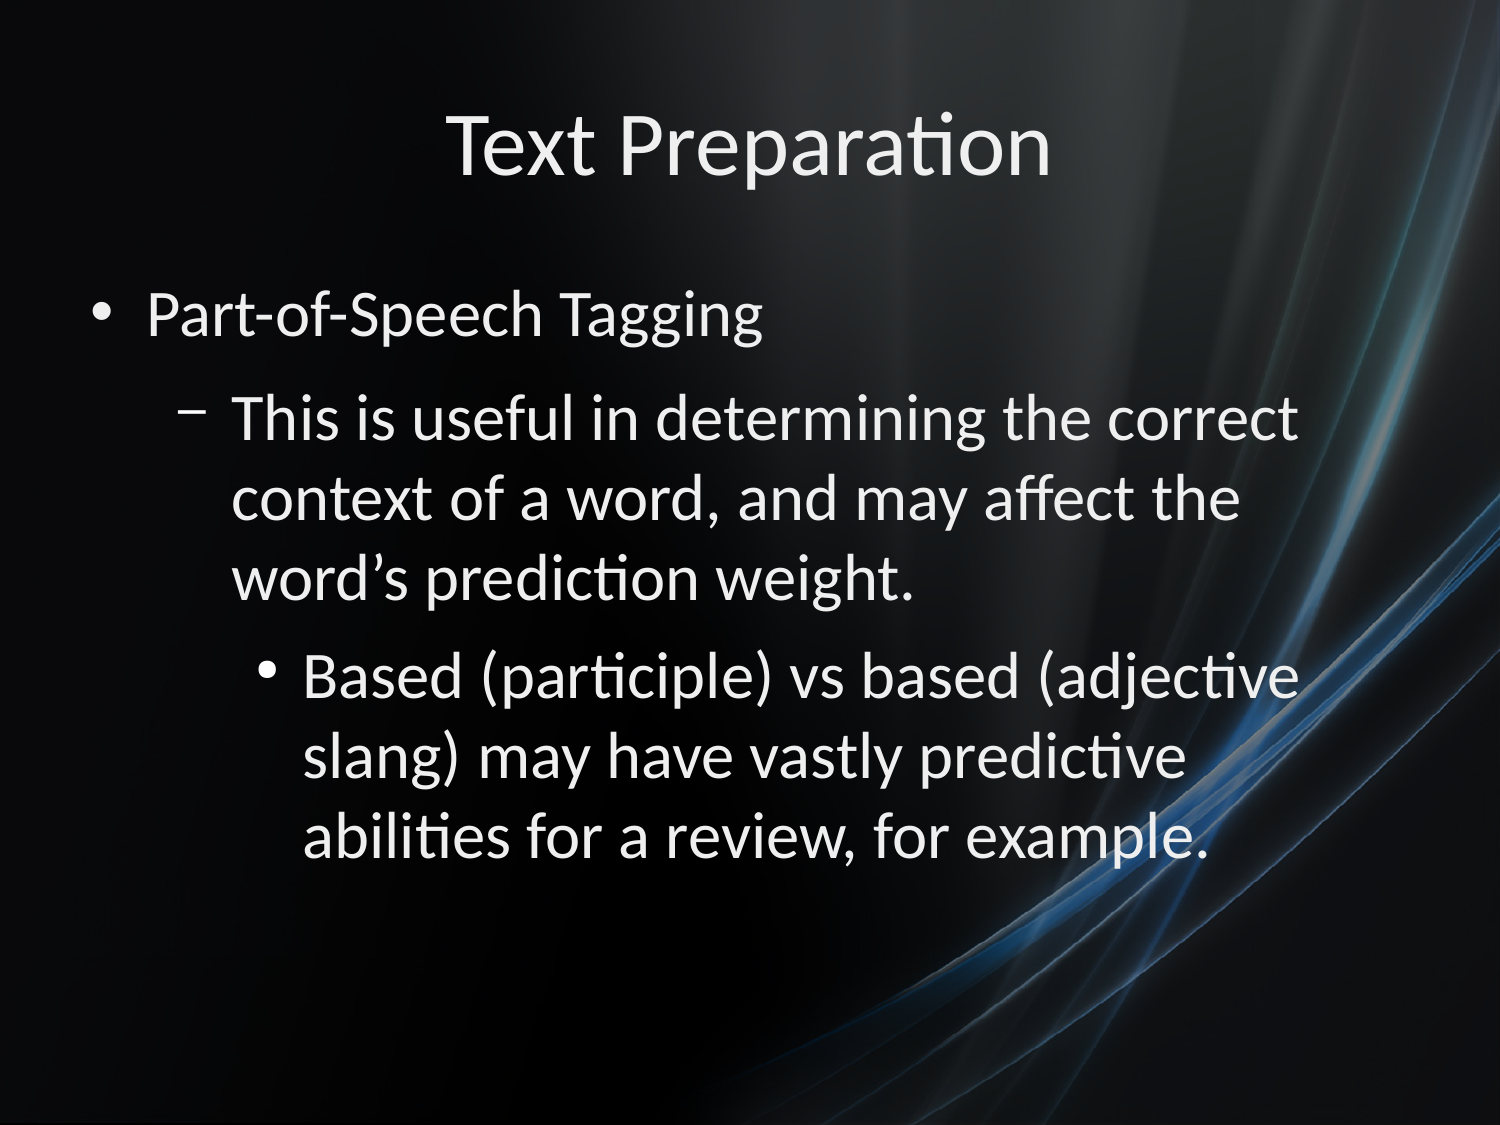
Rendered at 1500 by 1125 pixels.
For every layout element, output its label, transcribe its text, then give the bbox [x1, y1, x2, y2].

text_box [0, 0, 1500, 1125]
title Text Preparation [75, 45, 1425, 233]
list Part-of-Speech Tagging This is useful in determining the correct context of a word, and may affect the word’s prediction weight. Based (participle) vs based (adjective slang) may have vastly predictive abilities for a review, for example. [75, 262, 1425, 1005]
